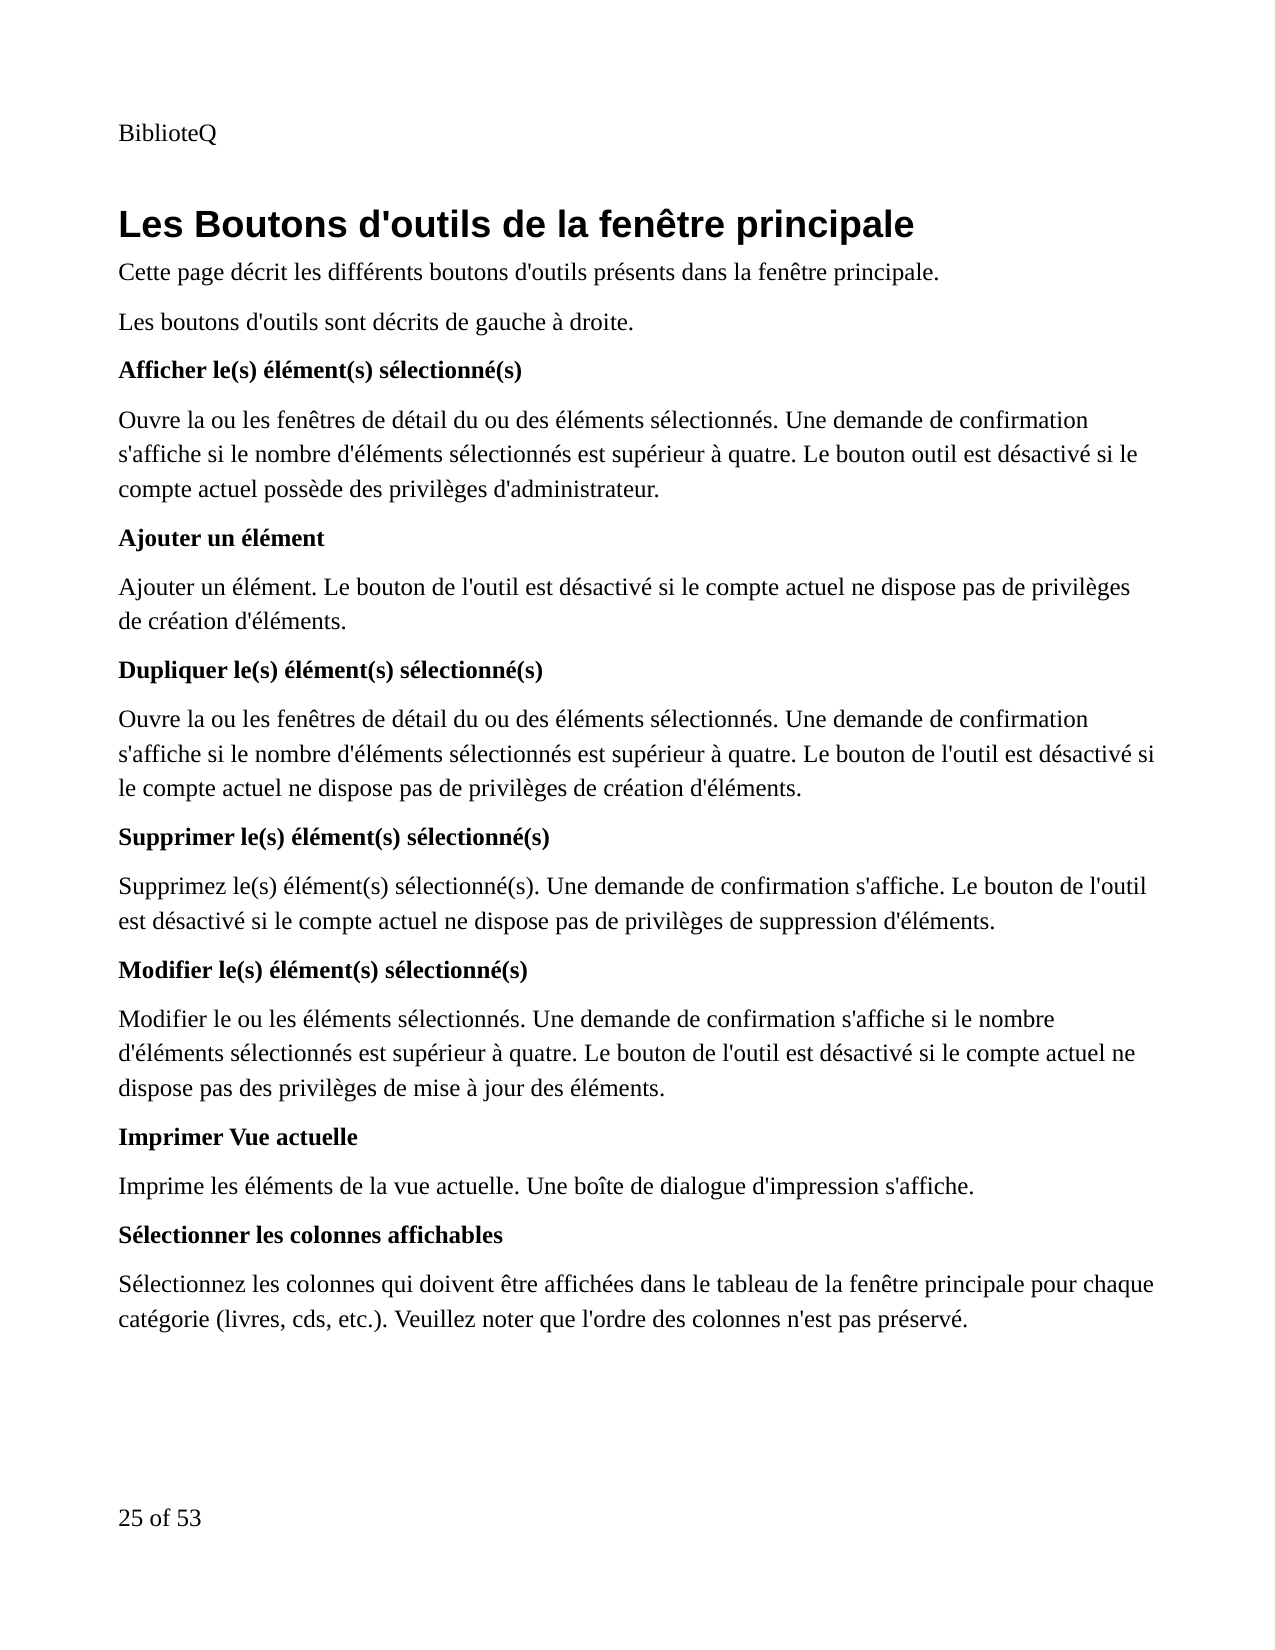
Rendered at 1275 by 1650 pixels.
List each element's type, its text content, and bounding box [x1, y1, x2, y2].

text Ajouter un élément. Le bouton de l'outil est désactivé si le compte actuel ne dispose pas de privilèges de création d'éléments. [118, 572, 1157, 635]
text Imprime les éléments de la vue actuelle. Une boîte de dialogue d'impression s'affiche. [118, 1171, 1157, 1200]
text Cette page décrit les différents boutons d'outils présents dans la fenêtre principale. [118, 257, 1157, 286]
text Sélectionner les colonnes affichables [118, 1220, 1157, 1249]
text Imprimer Vue actuelle [118, 1122, 1157, 1151]
text Ouvre la ou les fenêtres de détail du ou des éléments sélectionnés. Une demande de confirmation s'affiche si le nombre d'éléments sélectionnés est supérieur à quatre. Le bouton outil est désactivé si le compte actuel possède des privilèges d'administrateur. [118, 405, 1157, 502]
text Dupliquer le(s) élément(s) sélectionné(s) [118, 655, 1157, 684]
subtitle Les Boutons d'outils de la fenêtre principale [118, 201, 1157, 245]
text Ajouter un élément [118, 523, 1157, 551]
text Modifier le ou les éléments sélectionnés. Une demande de confirmation s'affiche si le nombre d'éléments sélectionnés est supérieur à quatre. Le bouton de l'outil est désactivé si le compte actuel ne dispose pas des privilèges de mise à jour des éléments. [118, 1004, 1157, 1102]
text Ouvre la ou les fenêtres de détail du ou des éléments sélectionnés. Une demande de confirmation s'affiche si le nombre d'éléments sélectionnés est supérieur à quatre. Le bouton de l'outil est désactivé si le compte actuel ne dispose pas de privilèges de création d'éléments. [118, 704, 1157, 802]
text Supprimer le(s) élément(s) sélectionné(s) [118, 822, 1157, 851]
text Afficher le(s) élément(s) sélectionné(s) [118, 356, 1157, 384]
text Sélectionnez les colonnes qui doivent être affichées dans le tableau de la fenêtre principale pour chaque catégorie (livres, cds, etc.). Veuillez noter que l'ordre des colonnes n'est pas préservé. [118, 1269, 1157, 1332]
text Les boutons d'outils sont décrits de gauche à droite. [118, 307, 1157, 335]
text Supprimez le(s) élément(s) sélectionné(s). Une demande de confirmation s'affiche. Le bouton de l'outil est désactivé si le compte actuel ne dispose pas de privilèges de suppression d'éléments. [118, 871, 1157, 935]
text Modifier le(s) élément(s) sélectionné(s) [118, 955, 1157, 984]
